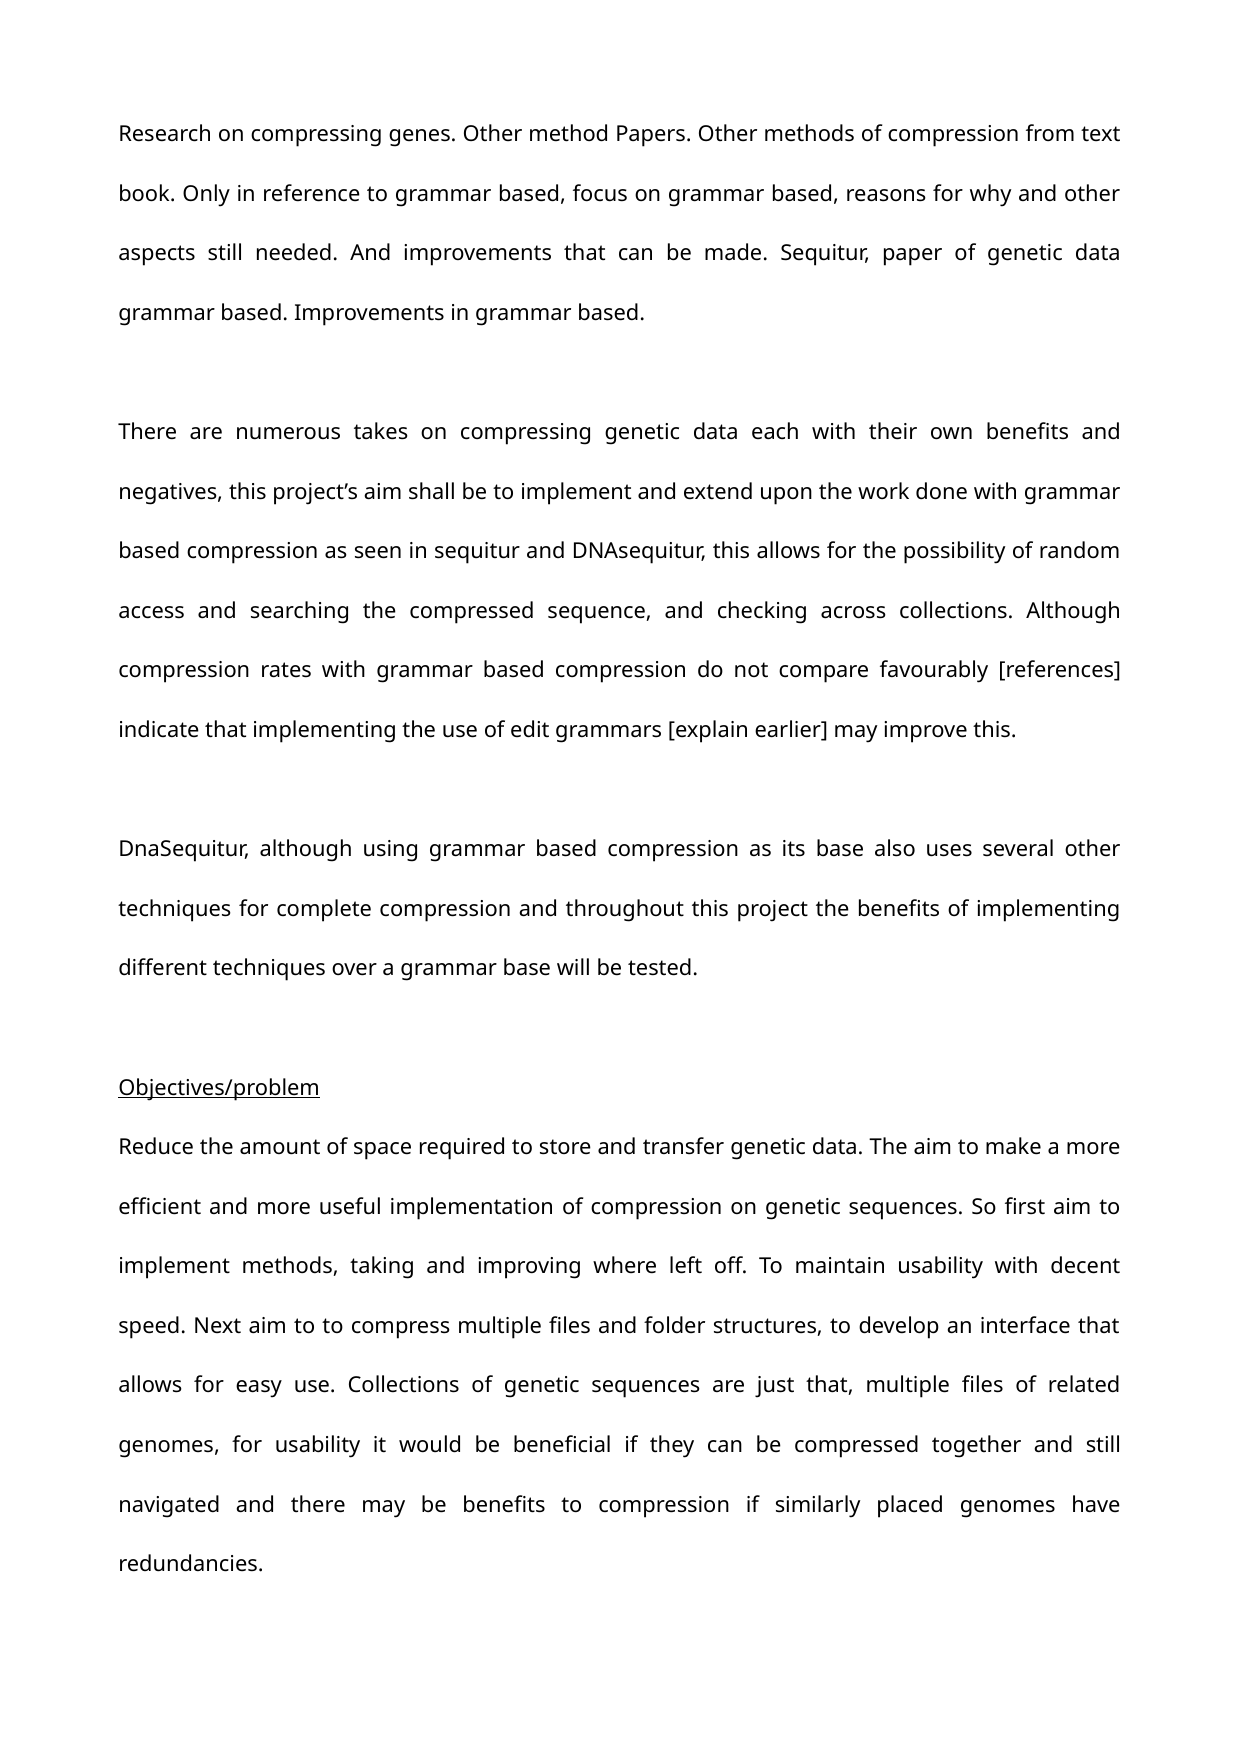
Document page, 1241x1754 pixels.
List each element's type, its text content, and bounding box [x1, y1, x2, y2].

text Objectives/problem [118, 1071, 1122, 1101]
text Reduce the amount of space required to store and transfer genetic data. The aim to make a more efficient and more useful implementation of compression on genetic sequences. So first aim to implement methods, taking and improving where left off. To maintain usability with decent speed. Next aim to to compress multiple files and folder structures, to develop an interface that allows for easy use. Collections of genetic sequences are just that, multiple files of related genomes, for usability it would be beneficial if they can be compressed together and still navigated and there may be benefits to compression if similarly placed genomes have redundancies. [118, 1131, 1122, 1578]
text There are numerous takes on compressing genetic data each with their own benefits and negatives, this project’s aim shall be to implement and extend upon the work done with grammar based compression as seen in sequitur and DNAsequitur, this allows for the possibility of random access and searching the compressed sequence, and checking across collections. Although compression rates with grammar based compression do not compare favourably [references] indicate that implementing the use of edit grammars [explain earlier] may improve this. [118, 416, 1122, 744]
text DnaSequitur, although using grammar based compression as its base also uses several other techniques for complete compression and throughout this project the benefits of implementing different techniques over a grammar base will be tested. [118, 833, 1122, 982]
text Research on compressing genes. Other method Papers. Other methods of compression from text book. Only in reference to grammar based, focus on grammar based, reasons for why and other aspects still needed. And improvements that can be made. Sequitur, paper of genetic data grammar based. Improvements in grammar based. [118, 118, 1122, 327]
